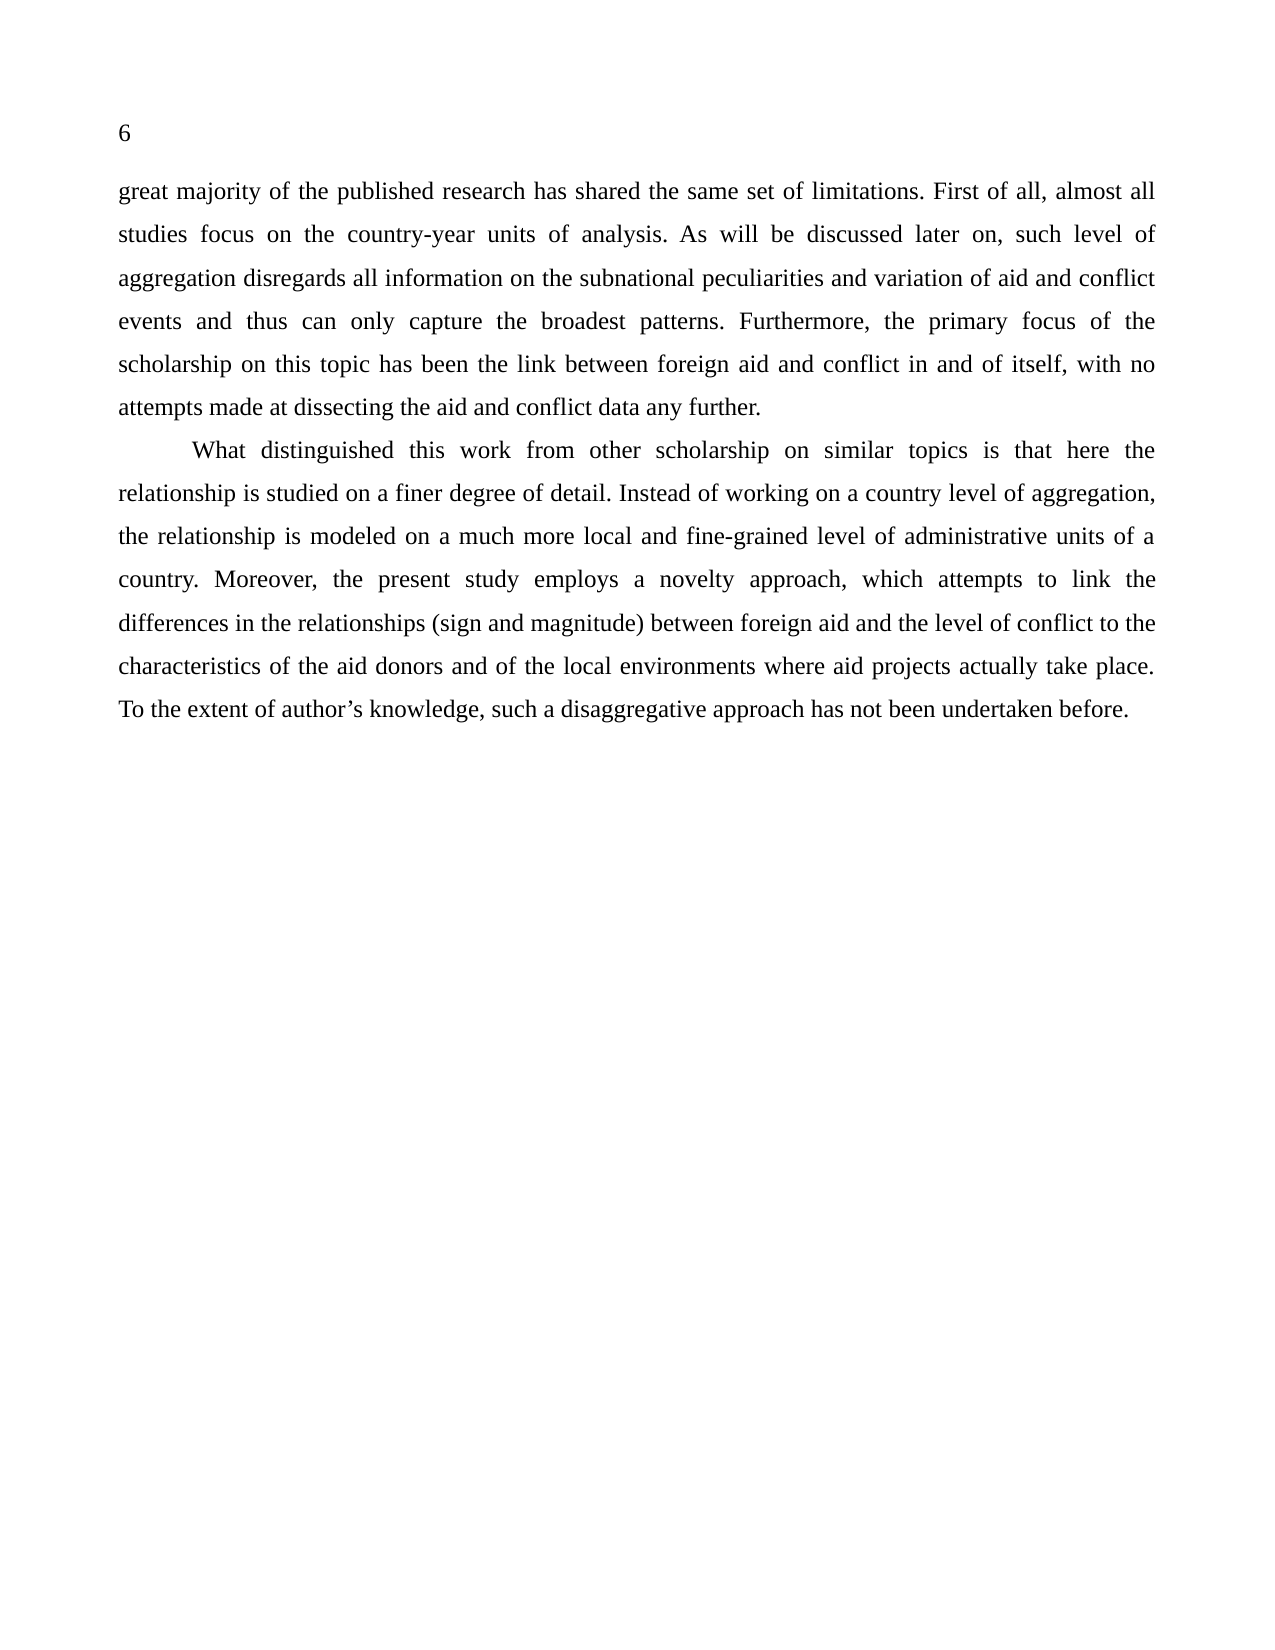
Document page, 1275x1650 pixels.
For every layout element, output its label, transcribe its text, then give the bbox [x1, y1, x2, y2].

text great majority of the published research has shared the same set of limitations. First of all, almost all studies focus on the country-year units of analysis. As will be discussed later on, such level of aggregation disregards all information on the subnational peculiarities and variation of aid and conflict events and thus can only capture the broadest patterns. Furthermore, the primary focus of the scholarship on this topic has been the link between foreign aid and conflict in and of itself, with no attempts made at dissecting the aid and conflict data any further. [118, 176, 1157, 421]
text What distinguished this work from other scholarship on similar topics is that here the relationship is studied on a finer degree of detail. Instead of working on a country level of aggregation, the relationship is modeled on a much more local and fine-grained level of administrative units of a country. Moreover, the present study employs a novelty approach, which attempts to link the differences in the relationships (sign and magnitude) between foreign aid and the level of conflict to the characteristics of the aid donors and of the local environments where aid projects actually take place. To the extent of author’s knowledge, such a disaggregative approach has not been undertaken before. [118, 435, 1157, 723]
